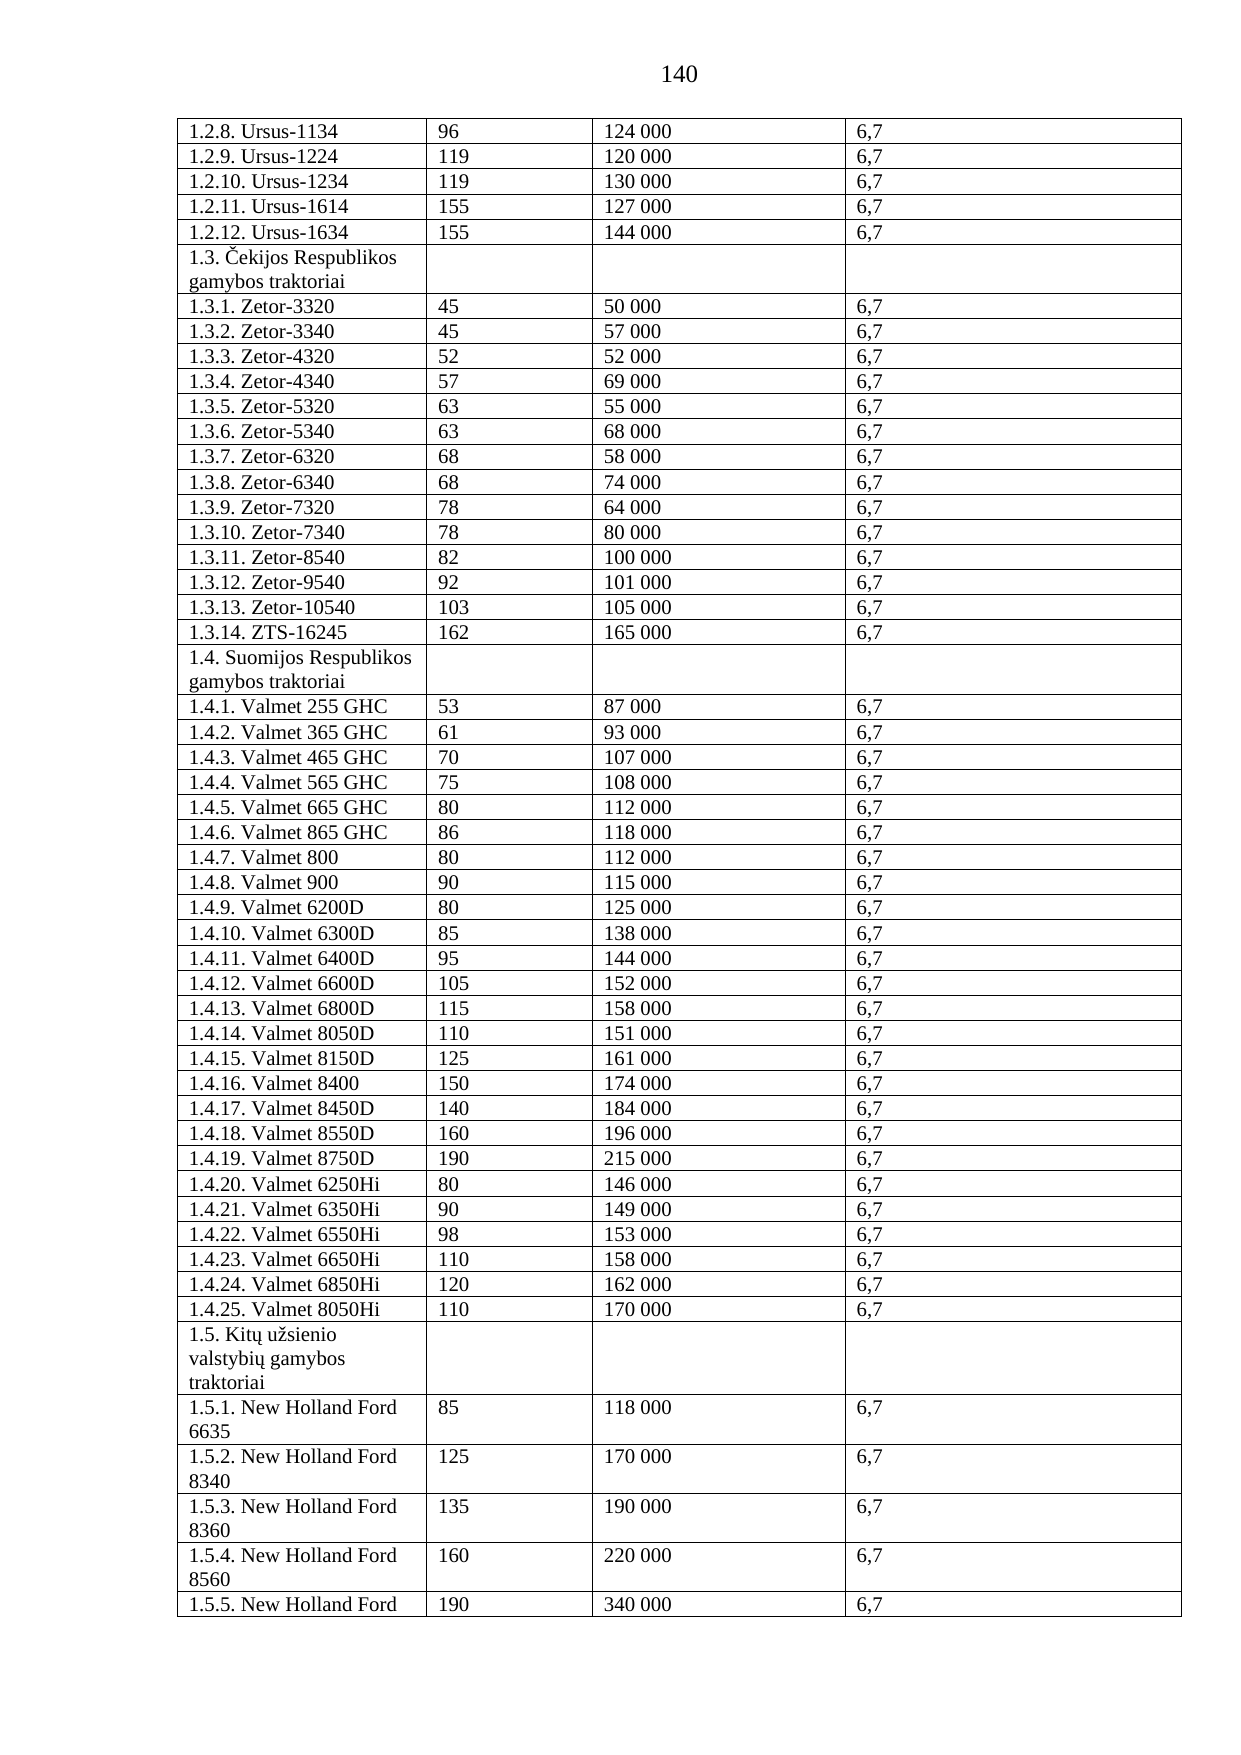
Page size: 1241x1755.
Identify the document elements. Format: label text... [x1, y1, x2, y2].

table_cell 80 [427, 895, 592, 919]
table_cell 6,7 [846, 971, 1181, 995]
table_cell 6,7 [846, 419, 1181, 443]
table_cell 118 000 [593, 1395, 845, 1443]
table_cell 105 000 [593, 595, 845, 619]
table_cell 1.4.19. Valmet 8750D [178, 1146, 426, 1170]
table_cell 6,7 [846, 1021, 1181, 1045]
table_cell 6,7 [846, 1171, 1181, 1196]
table_cell 6,7 [846, 1494, 1181, 1542]
table_cell 6,7 [846, 1297, 1181, 1321]
table_cell 1.2.10. Ursus-1234 [178, 169, 426, 193]
table_cell 52 [427, 344, 592, 368]
table_cell 118 000 [593, 820, 845, 844]
table_cell 1.4.7. Valmet 800 [178, 845, 426, 869]
table_cell 112 000 [593, 795, 845, 819]
table_cell 1.4.18. Valmet 8550D [178, 1121, 426, 1145]
table_cell 6,7 [846, 1592, 1181, 1616]
table_cell [427, 245, 592, 293]
table_cell 1.3.4. Zetor-4340 [178, 369, 426, 393]
table_cell 95 [427, 946, 592, 969]
table_cell 161 000 [593, 1046, 845, 1070]
table_cell 1.5.2. New Holland Ford 8340 [178, 1445, 426, 1493]
table_cell 119 [427, 144, 592, 168]
table_cell 6,7 [846, 445, 1181, 468]
table_cell 6,7 [846, 1395, 1181, 1443]
table_cell 110 [427, 1021, 592, 1045]
table_cell 105 [427, 971, 592, 995]
table_cell 6,7 [846, 144, 1181, 168]
table_cell 45 [427, 294, 592, 318]
table_cell 6,7 [846, 1222, 1181, 1246]
table_cell 6,7 [846, 169, 1181, 193]
table_cell 125 [427, 1445, 592, 1493]
table_cell 110 [427, 1297, 592, 1321]
table_cell 138 000 [593, 920, 845, 944]
table_cell 6,7 [846, 996, 1181, 1020]
table_cell 80 000 [593, 520, 845, 544]
table_cell 1.4.3. Valmet 465 GHC [178, 745, 426, 769]
table_cell 170 000 [593, 1445, 845, 1493]
table_cell 57 000 [593, 319, 845, 343]
table_cell 6,7 [846, 119, 1181, 143]
table_cell 57 [427, 369, 592, 393]
table_cell 144 000 [593, 946, 845, 969]
table_cell 140 [427, 1096, 592, 1120]
table_cell 80 [427, 845, 592, 869]
table_cell 6,7 [846, 394, 1181, 418]
table_cell 184 000 [593, 1096, 845, 1120]
table_cell 6,7 [846, 195, 1181, 218]
table_cell 1.3.10. Zetor-7340 [178, 520, 426, 544]
table_cell 158 000 [593, 1247, 845, 1271]
table_cell 6,7 [846, 895, 1181, 919]
table_cell [593, 645, 845, 693]
table_cell 160 [427, 1543, 592, 1591]
table_cell 1.5. Kitų užsienio valstybių gamybos traktoriai [178, 1322, 426, 1394]
table_cell 75 [427, 770, 592, 794]
table_cell 1.4.16. Valmet 8400 [178, 1071, 426, 1095]
table_cell 6,7 [846, 520, 1181, 544]
table_cell 1.4.9. Valmet 6200D [178, 895, 426, 919]
table_cell 61 [427, 720, 592, 744]
table_cell 1.4.22. Valmet 6550Hi [178, 1222, 426, 1246]
table_cell 1.4.13. Valmet 6800D [178, 996, 426, 1020]
table_cell 1.4.8. Valmet 900 [178, 870, 426, 894]
table_cell 108 000 [593, 770, 845, 794]
table_cell 125 000 [593, 895, 845, 919]
table_cell 6,7 [846, 1272, 1181, 1296]
table_cell 1.3.13. Zetor-10540 [178, 595, 426, 619]
table_cell 1.3.1. Zetor-3320 [178, 294, 426, 318]
table_cell 6,7 [846, 495, 1181, 519]
table_cell 120 [427, 1272, 592, 1296]
table_cell 101 000 [593, 570, 845, 594]
table_cell 53 [427, 695, 592, 718]
table_cell 100 000 [593, 545, 845, 569]
table_cell 85 [427, 1395, 592, 1443]
table_cell 1.4.11. Valmet 6400D [178, 946, 426, 969]
table_cell 70 [427, 745, 592, 769]
table_cell 6,7 [846, 770, 1181, 794]
table_cell 1.2.9. Ursus-1224 [178, 144, 426, 168]
table_cell 1.4.21. Valmet 6350Hi [178, 1197, 426, 1221]
table_cell 1.4.15. Valmet 8150D [178, 1046, 426, 1070]
table_cell 85 [427, 920, 592, 944]
table_cell 6,7 [846, 745, 1181, 769]
table_cell 6,7 [846, 795, 1181, 819]
table_cell 1.3.2. Zetor-3340 [178, 319, 426, 343]
table_cell 1.3.9. Zetor-7320 [178, 495, 426, 519]
table_cell 6,7 [846, 470, 1181, 494]
table_cell 50 000 [593, 294, 845, 318]
table_cell 52 000 [593, 344, 845, 368]
table_cell 6,7 [846, 1197, 1181, 1221]
table_cell [593, 1322, 845, 1394]
table_cell 6,7 [846, 920, 1181, 944]
table_cell 170 000 [593, 1297, 845, 1321]
table_cell 340 000 [593, 1592, 845, 1616]
table_cell 1.5.1. New Holland Ford 6635 [178, 1395, 426, 1443]
table_cell 1.4.1. Valmet 255 GHC [178, 695, 426, 718]
table_cell 6,7 [846, 1445, 1181, 1493]
table_cell 119 [427, 169, 592, 193]
table_cell 144 000 [593, 220, 845, 244]
table_cell 165 000 [593, 620, 845, 644]
table_cell 190 [427, 1146, 592, 1170]
table_cell 1.3.7. Zetor-6320 [178, 445, 426, 468]
table_cell 150 [427, 1071, 592, 1095]
table_cell 110 [427, 1247, 592, 1271]
table_cell 220 000 [593, 1543, 845, 1591]
table_cell 6,7 [846, 294, 1181, 318]
table_cell 196 000 [593, 1121, 845, 1145]
table_cell 80 [427, 795, 592, 819]
table_cell 1.5.4. New Holland Ford 8560 [178, 1543, 426, 1591]
table_cell 1.5.3. New Holland Ford 8360 [178, 1494, 426, 1542]
table_cell 87 000 [593, 695, 845, 718]
table_cell 1.4.17. Valmet 8450D [178, 1096, 426, 1120]
table_cell 6,7 [846, 1247, 1181, 1271]
table_cell 68 [427, 470, 592, 494]
table_cell 6,7 [846, 845, 1181, 869]
table_cell 93 000 [593, 720, 845, 744]
table_cell 6,7 [846, 1071, 1181, 1095]
table_cell 55 000 [593, 394, 845, 418]
table_cell 1.4. Suomijos Respublikos gamybos traktoriai [178, 645, 426, 693]
table_cell 64 000 [593, 495, 845, 519]
table_cell 1.3.11. Zetor-8540 [178, 545, 426, 569]
table_cell 6,7 [846, 570, 1181, 594]
table_cell 103 [427, 595, 592, 619]
table_cell 1.2.8. Ursus-1134 [178, 119, 426, 143]
table_cell 74 000 [593, 470, 845, 494]
table_cell 1.4.10. Valmet 6300D [178, 920, 426, 944]
table_cell 127 000 [593, 195, 845, 218]
table_cell 107 000 [593, 745, 845, 769]
table_cell 135 [427, 1494, 592, 1542]
table_cell 6,7 [846, 620, 1181, 644]
table_cell 90 [427, 870, 592, 894]
table_cell 112 000 [593, 845, 845, 869]
table_cell 1.4.4. Valmet 565 GHC [178, 770, 426, 794]
table_cell 78 [427, 495, 592, 519]
table_cell 6,7 [846, 870, 1181, 894]
table_cell 80 [427, 1171, 592, 1196]
table_cell 1.2.11. Ursus-1614 [178, 195, 426, 218]
table_cell 155 [427, 195, 592, 218]
table_cell 90 [427, 1197, 592, 1221]
table_cell 151 000 [593, 1021, 845, 1045]
table_cell 68 000 [593, 419, 845, 443]
table_cell 215 000 [593, 1146, 845, 1170]
table_cell 130 000 [593, 169, 845, 193]
table_cell 6,7 [846, 369, 1181, 393]
table_cell 1.3. Čekijos Respublikos gamybos traktoriai [178, 245, 426, 293]
table_cell 1.3.3. Zetor-4320 [178, 344, 426, 368]
table_cell 6,7 [846, 1146, 1181, 1170]
table_cell 1.3.14. ZTS-16245 [178, 620, 426, 644]
table_cell 78 [427, 520, 592, 544]
table_cell 6,7 [846, 595, 1181, 619]
table_cell [846, 245, 1181, 293]
table_cell 98 [427, 1222, 592, 1246]
table_cell 69 000 [593, 369, 845, 393]
table_cell 1.3.6. Zetor-5340 [178, 419, 426, 443]
table_cell 1.4.2. Valmet 365 GHC [178, 720, 426, 744]
table_cell 115 [427, 996, 592, 1020]
table_cell 1.4.23. Valmet 6650Hi [178, 1247, 426, 1271]
table_cell 45 [427, 319, 592, 343]
table_cell 153 000 [593, 1222, 845, 1246]
table_cell 63 [427, 394, 592, 418]
table_cell 1.4.20. Valmet 6250Hi [178, 1171, 426, 1196]
table_cell 63 [427, 419, 592, 443]
table_cell [846, 1322, 1181, 1394]
table_cell 68 [427, 445, 592, 468]
table_cell 120 000 [593, 144, 845, 168]
table_cell 58 000 [593, 445, 845, 468]
table_cell 162 000 [593, 1272, 845, 1296]
table_cell 155 [427, 220, 592, 244]
table_cell 6,7 [846, 720, 1181, 744]
table_cell 1.4.5. Valmet 665 GHC [178, 795, 426, 819]
table_cell 174 000 [593, 1071, 845, 1095]
table_cell 6,7 [846, 820, 1181, 844]
table_cell 6,7 [846, 319, 1181, 343]
table_cell 162 [427, 620, 592, 644]
table_cell 6,7 [846, 946, 1181, 969]
table_cell 6,7 [846, 545, 1181, 569]
table_cell [846, 645, 1181, 693]
table_cell 1.3.5. Zetor-5320 [178, 394, 426, 418]
table_cell 6,7 [846, 220, 1181, 244]
table_cell 190 000 [593, 1494, 845, 1542]
table_cell 6,7 [846, 344, 1181, 368]
table_cell 124 000 [593, 119, 845, 143]
table_cell 1.4.6. Valmet 865 GHC [178, 820, 426, 844]
table_cell 1.3.12. Zetor-9540 [178, 570, 426, 594]
table_cell [593, 245, 845, 293]
table_cell 125 [427, 1046, 592, 1070]
table_cell 1.5.5. New Holland Ford [178, 1592, 426, 1616]
table_cell 190 [427, 1592, 592, 1616]
table_cell 1.2.12. Ursus-1634 [178, 220, 426, 244]
table_cell 1.3.8. Zetor-6340 [178, 470, 426, 494]
table_cell 92 [427, 570, 592, 594]
table_cell 6,7 [846, 1543, 1181, 1591]
table_cell 1.4.12. Valmet 6600D [178, 971, 426, 995]
table_cell 149 000 [593, 1197, 845, 1221]
table_cell 152 000 [593, 971, 845, 995]
table_cell 6,7 [846, 1096, 1181, 1120]
table_cell 6,7 [846, 695, 1181, 718]
table_cell 158 000 [593, 996, 845, 1020]
table_cell 146 000 [593, 1171, 845, 1196]
table_cell 1.4.25. Valmet 8050Hi [178, 1297, 426, 1321]
table_cell 82 [427, 545, 592, 569]
table_cell 1.4.14. Valmet 8050D [178, 1021, 426, 1045]
table_cell [427, 1322, 592, 1394]
table_cell 115 000 [593, 870, 845, 894]
table_cell 6,7 [846, 1121, 1181, 1145]
table_cell 160 [427, 1121, 592, 1145]
table_cell [427, 645, 592, 693]
table_cell 86 [427, 820, 592, 844]
table_cell 96 [427, 119, 592, 143]
table_cell 1.4.24. Valmet 6850Hi [178, 1272, 426, 1296]
table_cell 6,7 [846, 1046, 1181, 1070]
